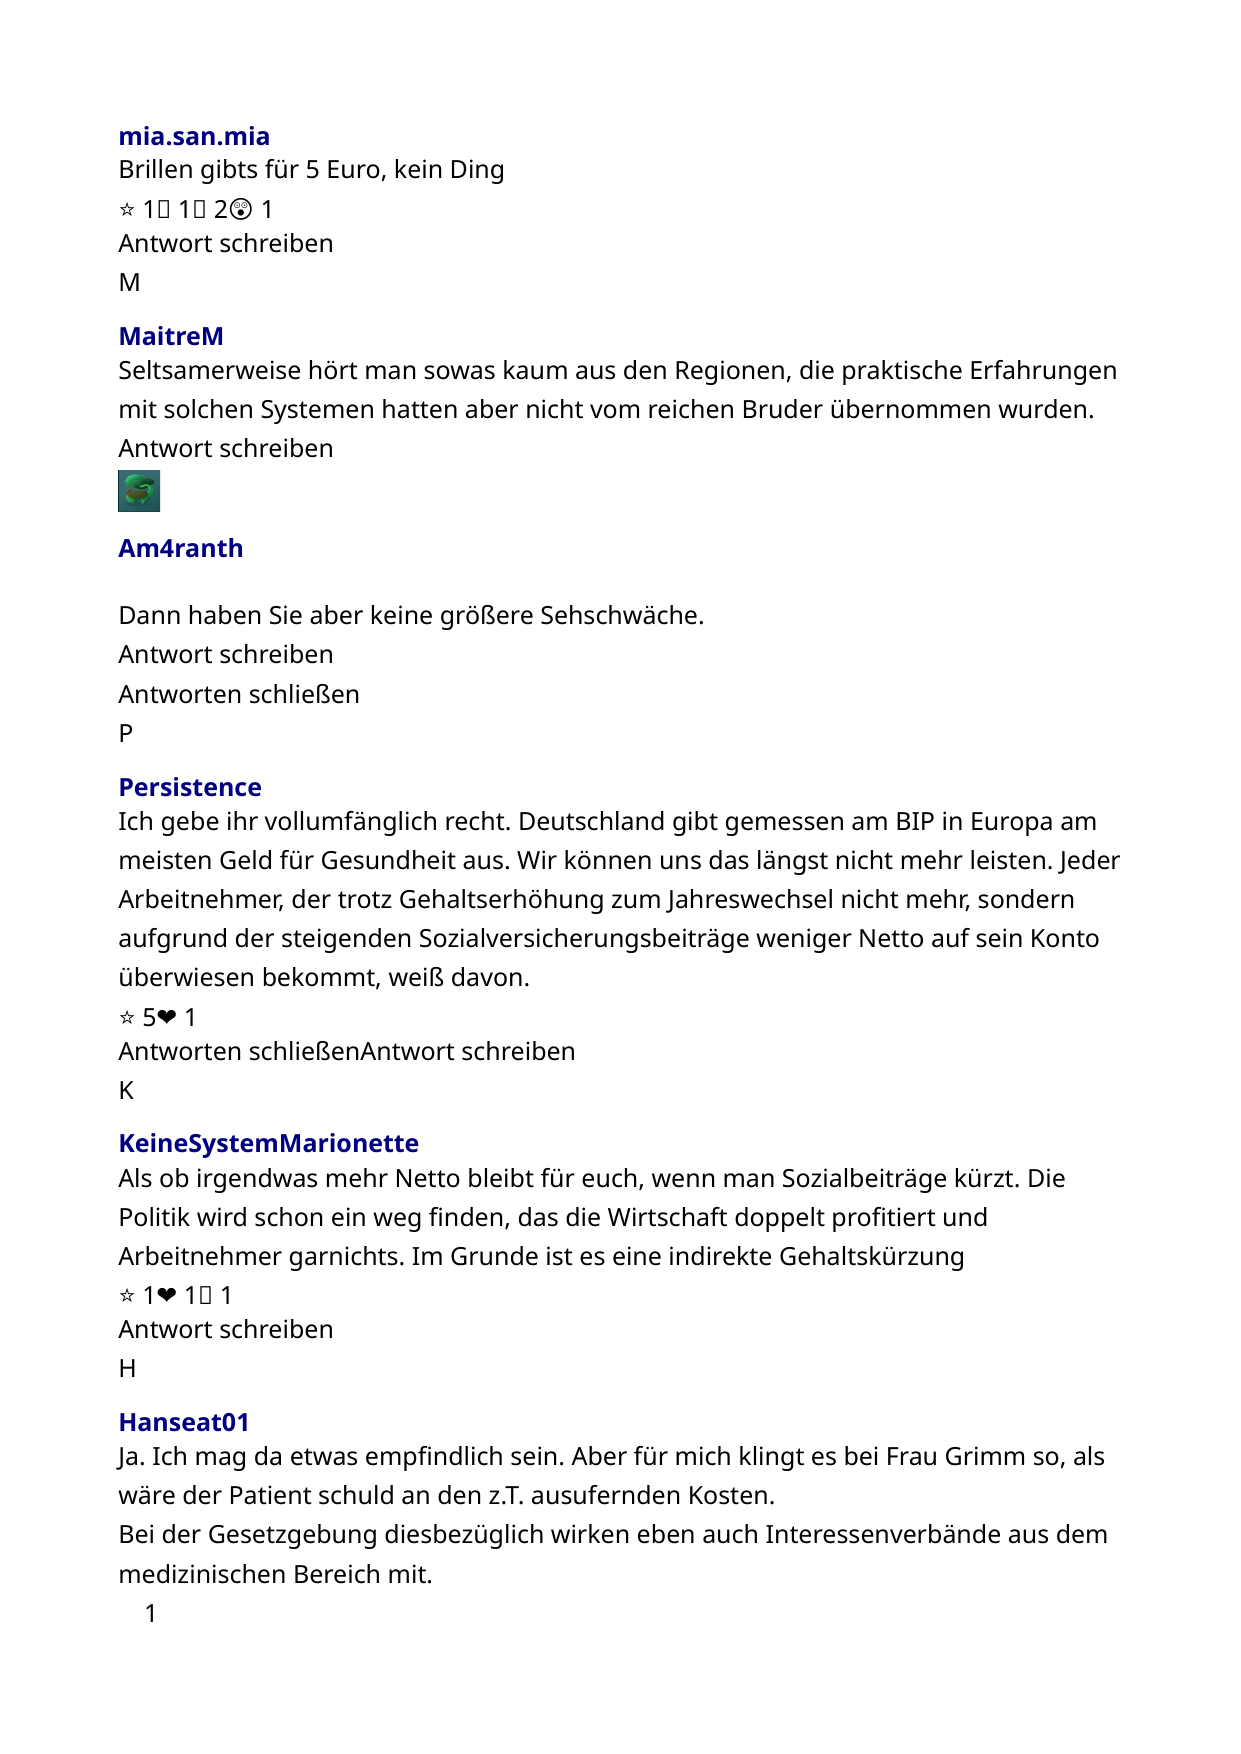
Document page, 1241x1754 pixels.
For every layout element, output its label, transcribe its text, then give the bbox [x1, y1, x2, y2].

subtitle mia.san.mia [118, 118, 1122, 152]
text Brillen gibts für 5 Euro, kein Ding [118, 152, 1122, 186]
text 🙁 1 [118, 1595, 1122, 1629]
text Antwort schreiben [118, 1312, 1122, 1346]
text Ich gebe ihr vollumfänglich recht. Deutschland gibt gemessen am BIP in Europa am meisten Geld für Gesundheit aus. Wir können uns das längst nicht mehr leisten. Jeder Arbeitnehmer, der trotz Gehaltserhöhung zum Jahreswechsel nicht mehr, sondern aufgrund der steigenden Sozialversicherungsbeiträge weniger Netto auf sein Konto überwiesen bekommt, weiß davon. [118, 803, 1122, 994]
text Als ob irgendwas mehr Netto bleibt für euch, wenn man Sozialbeiträge kürzt. Die Politik wird schon ein weg finden, das die Wirtschaft doppelt profitiert und Arbeitnehmer garnichts. Im Grunde ist es eine indirekte Gehaltskürzung [118, 1160, 1122, 1273]
text Bei der Gesetzgebung diesbezüglich wirken eben auch Interessenverbände aus dem medizinischen Bereich mit. [118, 1517, 1122, 1590]
subtitle Hanseat01 [118, 1405, 1122, 1439]
subtitle KeineSystemMarionette [118, 1126, 1122, 1160]
text ⭐️ 1🙁 1🤨 2😲 1 [118, 191, 1122, 225]
text K [118, 1072, 1122, 1106]
text ⭐️ 1❤️ 1🤨 1 [118, 1278, 1122, 1312]
subtitle MaitreM [118, 318, 1122, 352]
subtitle Persistence [118, 769, 1122, 803]
text M [118, 264, 1122, 299]
text H [118, 1351, 1122, 1385]
text Antwort schreiben [118, 431, 1122, 465]
text Ja. Ich mag da etwas empfindlich sein. Aber für mich klingt es bei Frau Grimm so, als wäre der Patient schuld an den z.T. ausufernden Kosten. [118, 1439, 1122, 1512]
text Dann haben Sie aber keine größere Sehschwäche. [118, 598, 1122, 632]
text Antwort schreiben [118, 225, 1122, 259]
subtitle Am4ranth [118, 531, 1122, 565]
text ⭐️ 5❤️ 1 [118, 999, 1122, 1033]
text Antworten schließenAntwort schreiben [118, 1033, 1122, 1067]
text Antworten schließen [118, 676, 1122, 710]
text P [118, 716, 1122, 749]
text Seltsamerweise hört man sowas kaum aus den Regionen, die praktische Erfahrungen mit solchen Systemen hatten aber nicht vom reichen Bruder übernommen wurden. [118, 352, 1122, 426]
picture [118, 470, 161, 512]
text Antwort schreiben [118, 637, 1122, 671]
